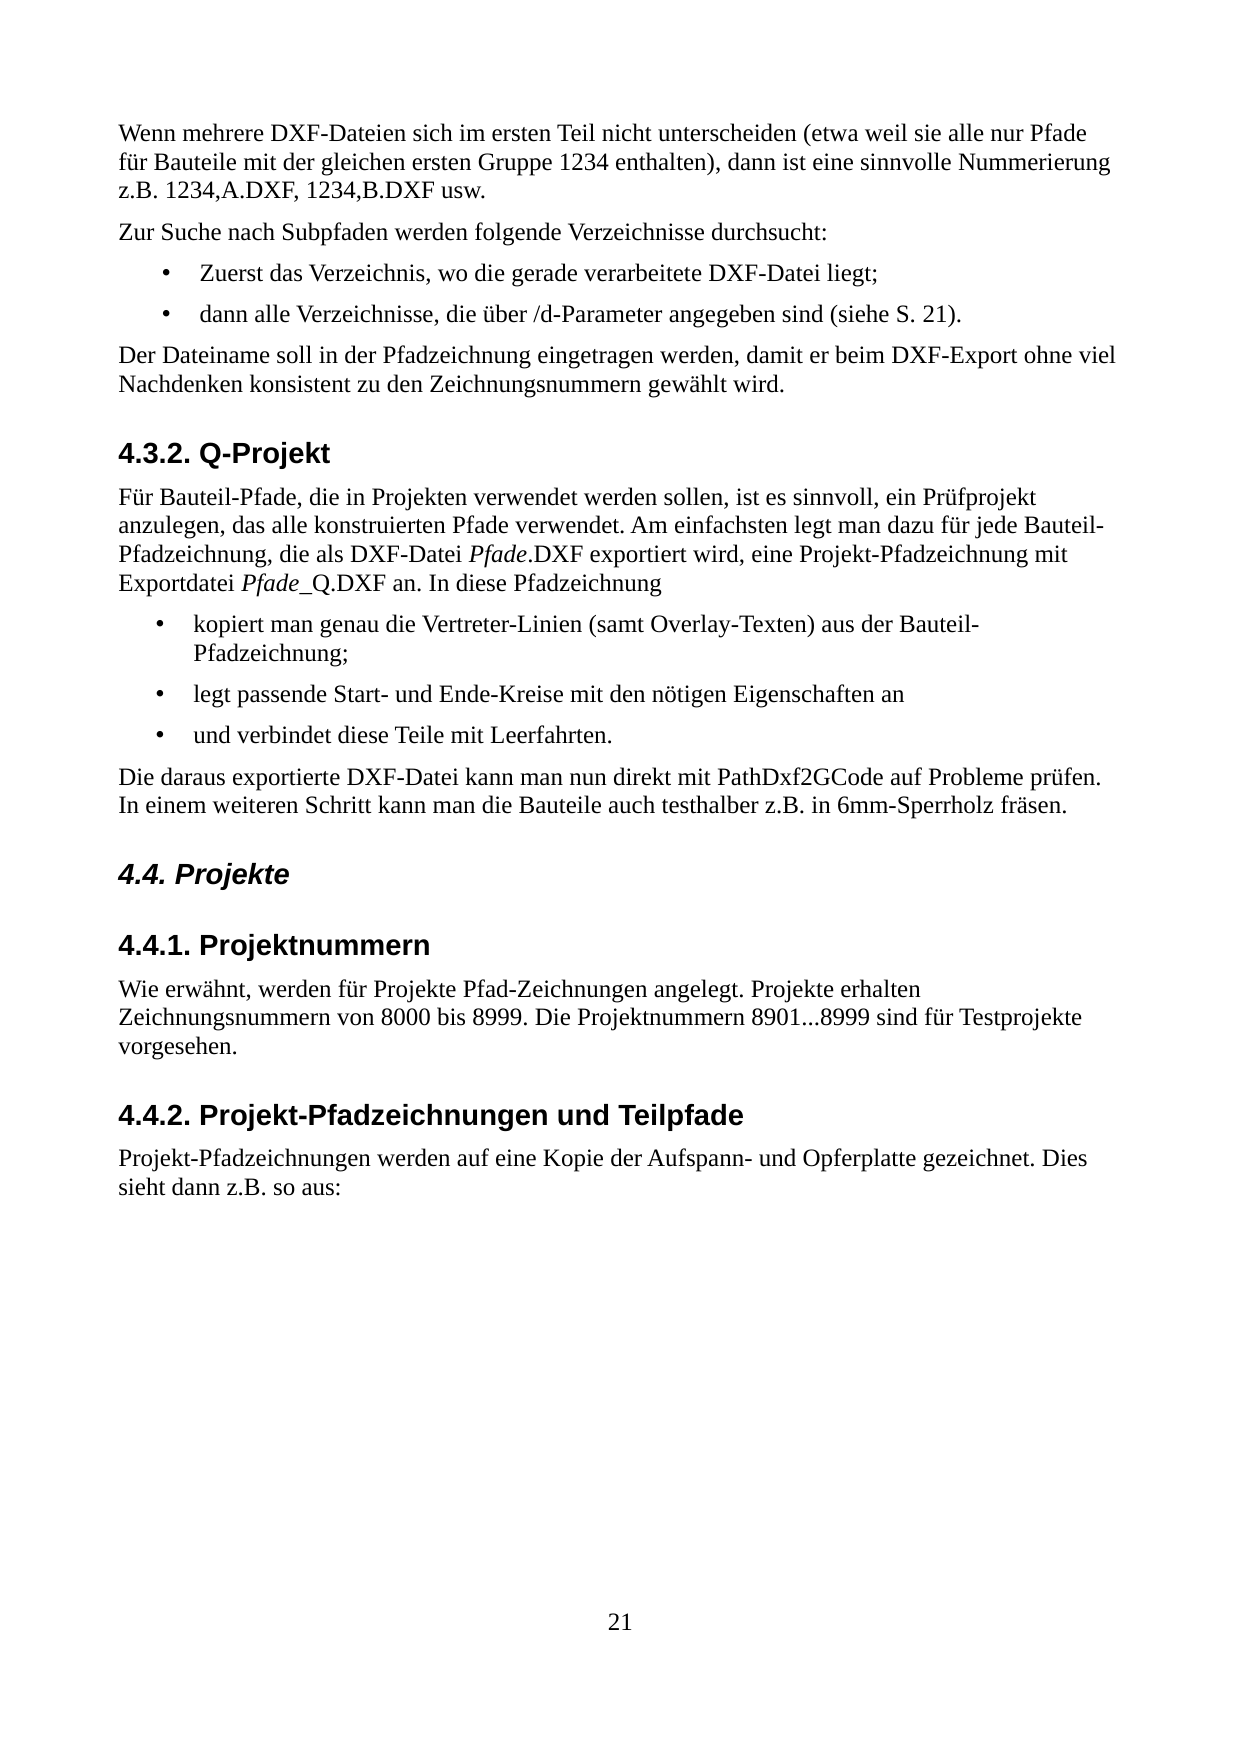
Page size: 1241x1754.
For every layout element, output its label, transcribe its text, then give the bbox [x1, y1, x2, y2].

subtitle 4.4. Projekte [118, 857, 1122, 890]
list legt passende Start- und Ende-Kreise mit den nötigen Eigenschaften an [156, 679, 1122, 708]
text Für Bauteil-Pfade, die in Projekten verwendet werden sollen, ist es sinnvoll, ein Prüfprojekt anzulegen, das alle konstruierten Pfade verwendet. Am einfachsten legt man dazu für jede Bauteil-Pfadzeichnung, die als DXF-Datei Pfade.DXF exportiert wird, eine Projekt-Pfadzeichnung mit Exportdatei Pfade_Q.DXF an. In diese Pfadzeichnung [118, 482, 1122, 597]
text Der Dateiname soll in der Pfadzeichnung eingetragen werden, damit er beim DXF-Export ohne viel Nachdenken konsistent zu den Zeichnungsnummern gewählt wird. [118, 341, 1122, 398]
list dann alle Verzeichnisse, die über /d-Parameter angegeben sind (siehe S. 20). [162, 299, 1122, 328]
list Zuerst das Verzeichnis, wo die gerade verarbeitete DXF-Datei liegt; [162, 258, 1122, 287]
text Wenn mehrere DXF-Dateien sich im ersten Teil nicht unterscheiden (etwa weil sie alle nur Pfade für Bauteile mit der gleichen ersten Gruppe 1234 enthalten), dann ist eine sinnvolle Nummerierung z.B. 1234,A.DXF, 1234,B.DXF usw. [118, 118, 1122, 204]
text Wie erwähnt, werden für Projekte Pfad-Zeichnungen angelegt. Projekte erhalten Zeichnungsnummern von 8000 bis 8999. Die Projektnummern 8901...8999 sind für Testprojekte vorgesehen. [118, 974, 1122, 1060]
subtitle 4.4.1. Projektnummern [118, 928, 1122, 961]
list und verbindet diese Teile mit Leerfahrten. [156, 720, 1122, 749]
text Die daraus exportierte DXF-Datei kann man nun direkt mit PathDxf2GCode auf Probleme prüfen. In einem weiteren Schritt kann man die Bauteile auch testhalber z.B. in 6mm-Sperrholz fräsen. [118, 762, 1122, 819]
subtitle 4.4.2. Projekt-Pfadzeichnungen und Teilpfade [118, 1097, 1122, 1131]
subtitle 4.3.2. Q-Projekt [118, 436, 1122, 469]
text Zur Suche nach Subpfaden werden folgende Verzeichnisse durchsucht: [118, 217, 1122, 246]
text Projekt-Pfadzeichnungen werden auf eine Kopie der Aufspann- und Opferplatte gezeichnet. Dies sieht dann z.B. so aus: [118, 1143, 1122, 1201]
list kopiert man genau die Vertreter-Linien (samt Overlay-Texten) aus der Bauteil-Pfadzeichnung; [156, 609, 1122, 667]
